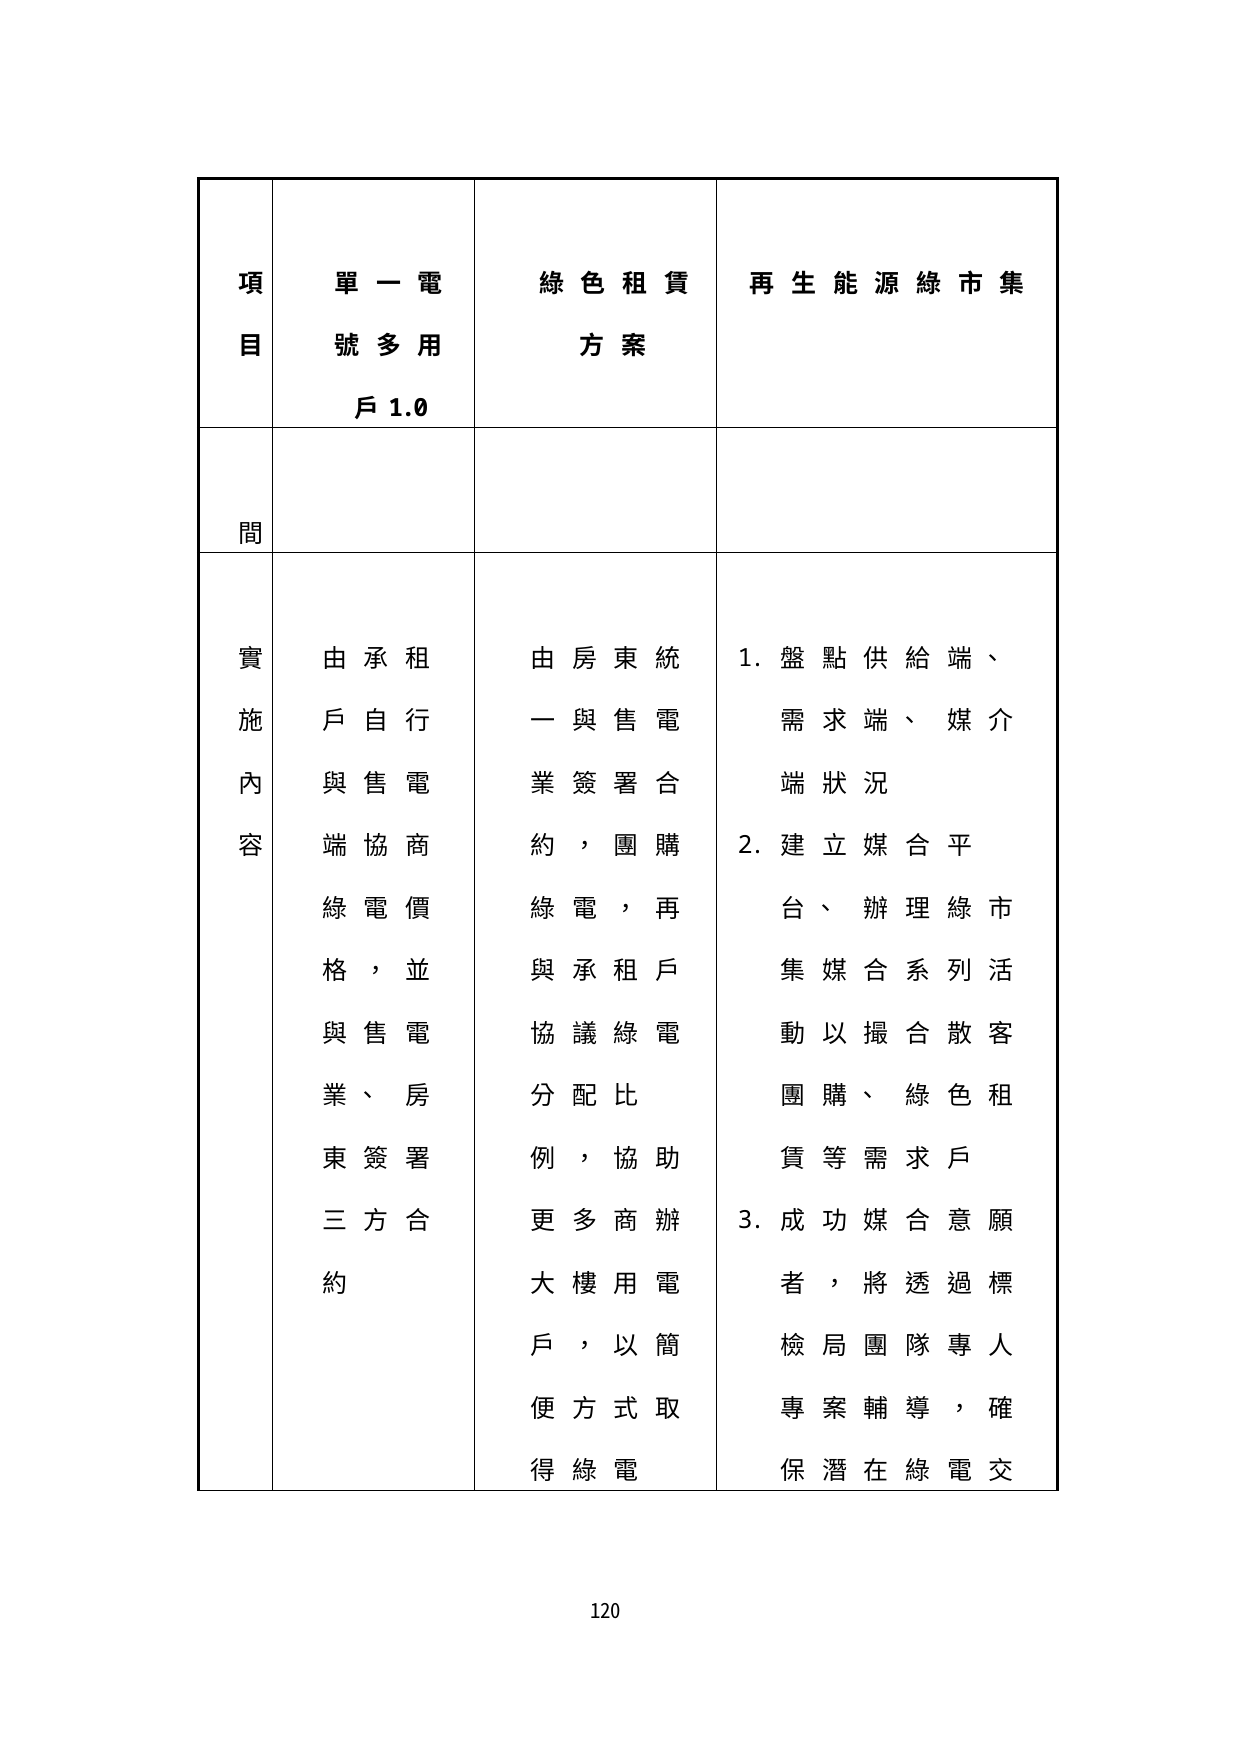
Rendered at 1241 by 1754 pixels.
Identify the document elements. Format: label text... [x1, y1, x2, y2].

table_header 綠色租賃方案 [475, 180, 716, 427]
table_header 再生能源綠市集 [717, 180, 1056, 427]
table_cell [717, 428, 1056, 552]
table_header 單一電號多用戶1.0 [273, 180, 474, 427]
table_cell [475, 428, 716, 552]
table_cell 由承租戶自行與售電端協商綠電價格，並與售電業、房東簽署三方合約 [273, 553, 474, 1490]
table_cell 實施內容 [200, 553, 272, 1490]
table_cell 由房東統一與售電業簽署合約，團購綠電，再與承租戶協議綠電分配比例，協助更多商辦大樓用電戶，以簡便方式取得綠電 [475, 553, 716, 1490]
table_header 項目 [200, 180, 272, 427]
table_cell [273, 428, 474, 552]
table_cell 1.盤點供給端、需求端、媒介端狀況 2.建立媒合平台、辦理綠市集媒合系列活動以撮合散客團購、綠色租賃等需求戶 3.成功媒合意願者，將透過標檢局團隊專人專案輔導，確保潛在綠電交 [717, 553, 1056, 1490]
table_cell 間 [200, 428, 272, 552]
